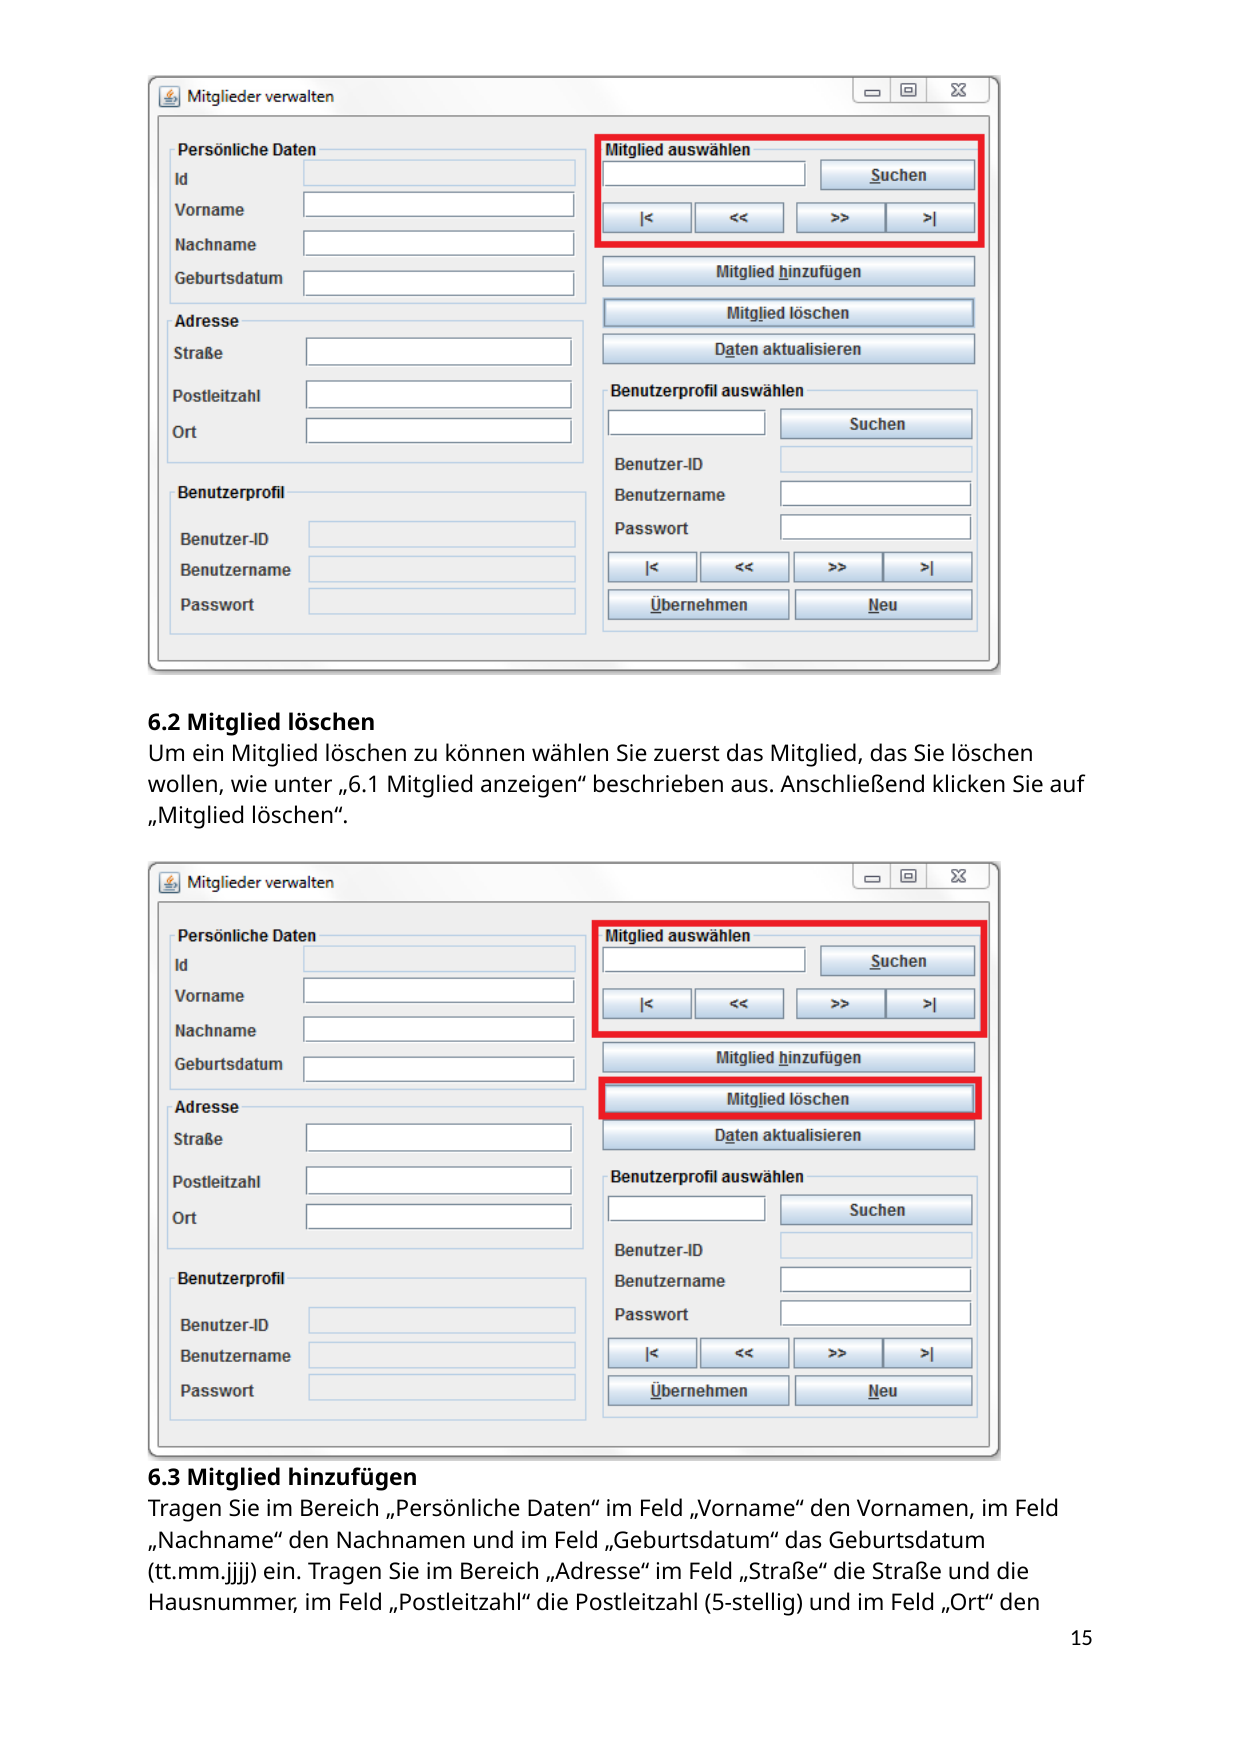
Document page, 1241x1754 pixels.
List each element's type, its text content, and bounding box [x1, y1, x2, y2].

list Um ein Mitglied löschen zu können wählen Sie zuerst das Mitglied, das Sie löschen wollen, wie unter „6.1 Mitglied anzeigen“ beschrieben aus. Anschließend klicken Sie auf „Mitglied löschen“. [148, 737, 1093, 831]
list Tragen Sie im Bereich „Persönliche Daten“ im Feld „Vorname“ den Vornamen, im Feld „Nachname“ den Nachnamen und im Feld „Geburtsdatum“ das Geburtsdatum (tt.mm.jjjj) ein. Tragen Sie im Bereich „Adresse“ im Feld „Straße“ die Straße und die Hausnummer, im Feld „Postleitzahl“ die Postleitzahl (5-stellig) und im Feld „Ort“ den [148, 1492, 1093, 1617]
picture [147, 861, 1001, 1461]
list 6.3 Mitglied hinzufügen [148, 1461, 1093, 1492]
picture [147, 75, 1001, 675]
list 6.2 Mitglied löschen [148, 706, 1093, 737]
